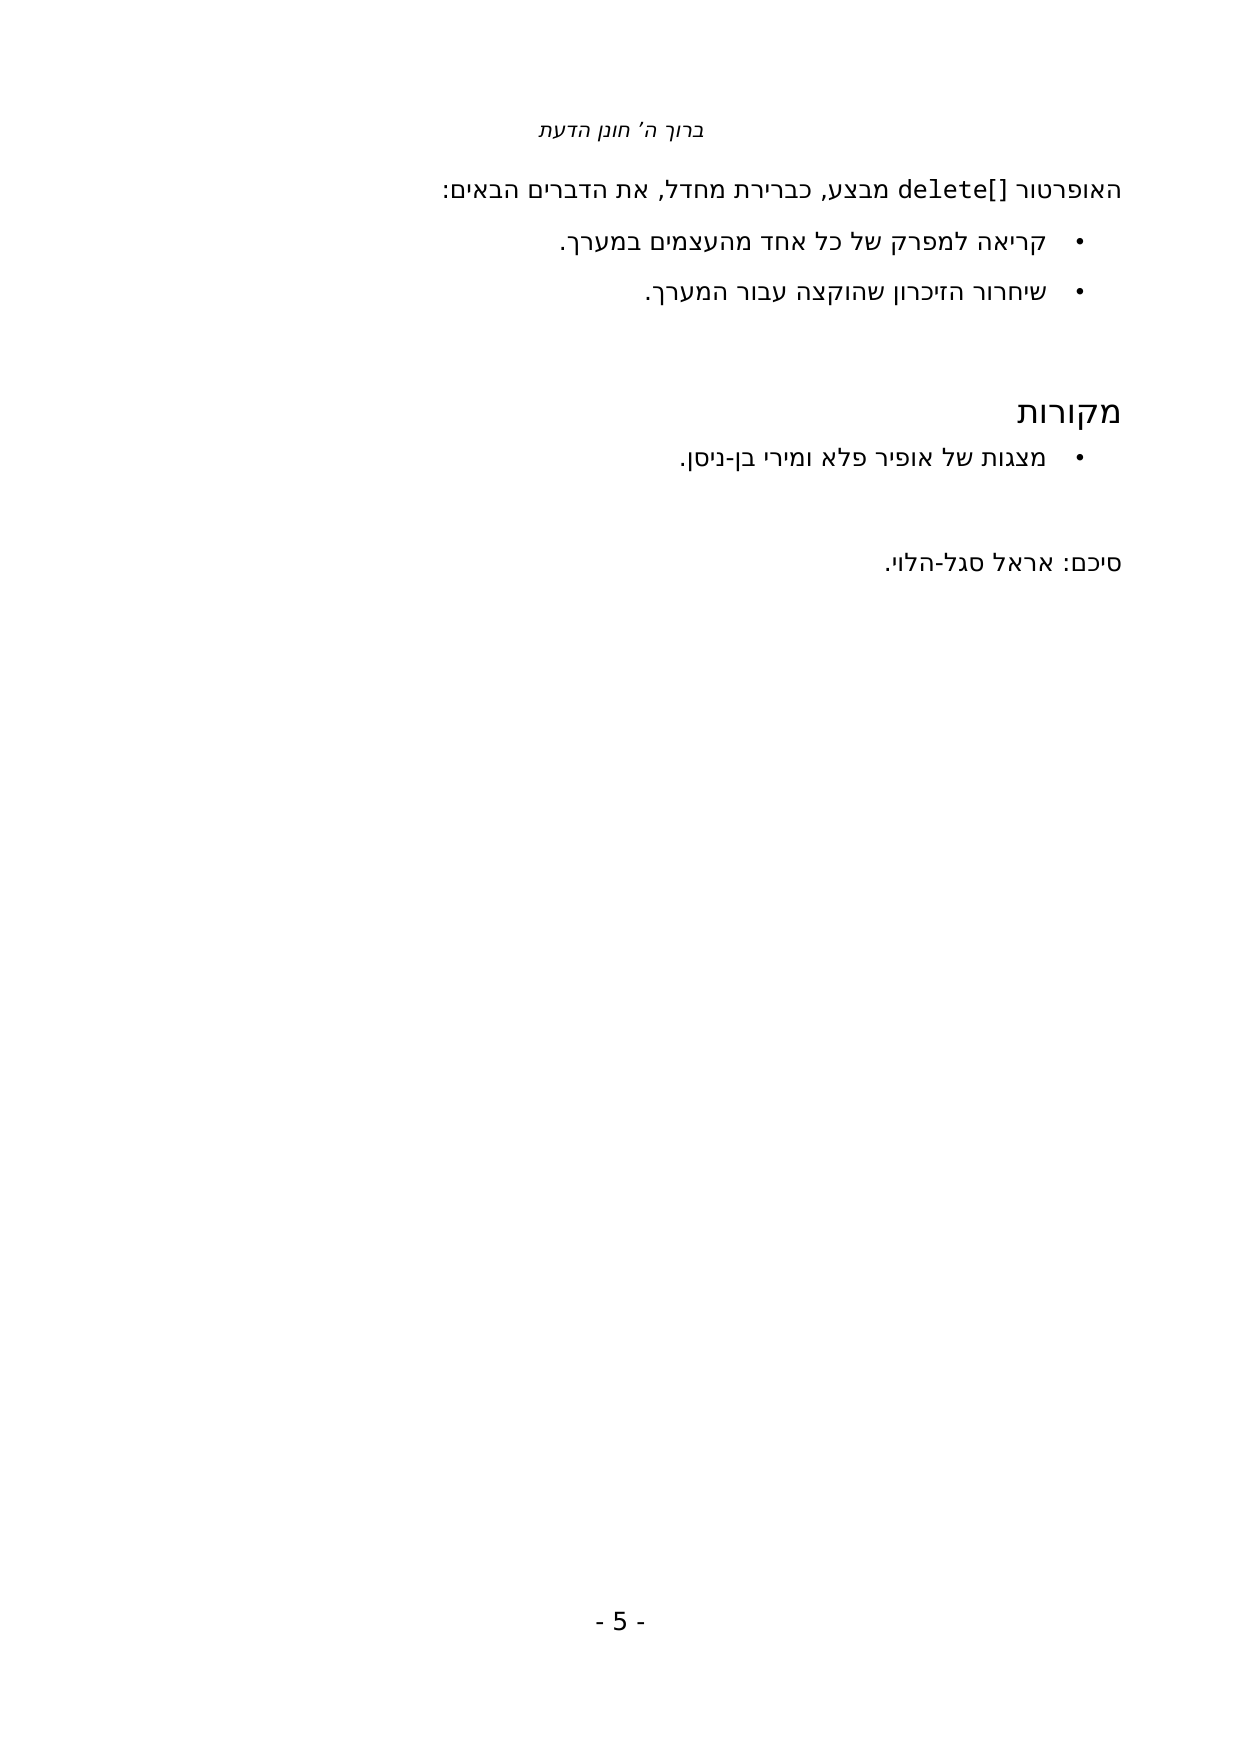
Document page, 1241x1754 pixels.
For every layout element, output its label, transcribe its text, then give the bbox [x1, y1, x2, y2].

list מצגות של אופיר פלא ומירי בן-ניסן. [118, 444, 1084, 473]
list קריאה למפרק של כל אחד מהעצמים במערך. [118, 227, 1084, 256]
text סיכם: אראל סגל-הלוי. [118, 549, 1122, 578]
subtitle מקורות [118, 392, 1122, 431]
list שיחרור הזיכרון שהוקצה עבור המערך. [118, 277, 1084, 306]
text האופרטור []delete מבצע, כברירת מחדל, את הדברים הבאים: [118, 172, 1122, 206]
